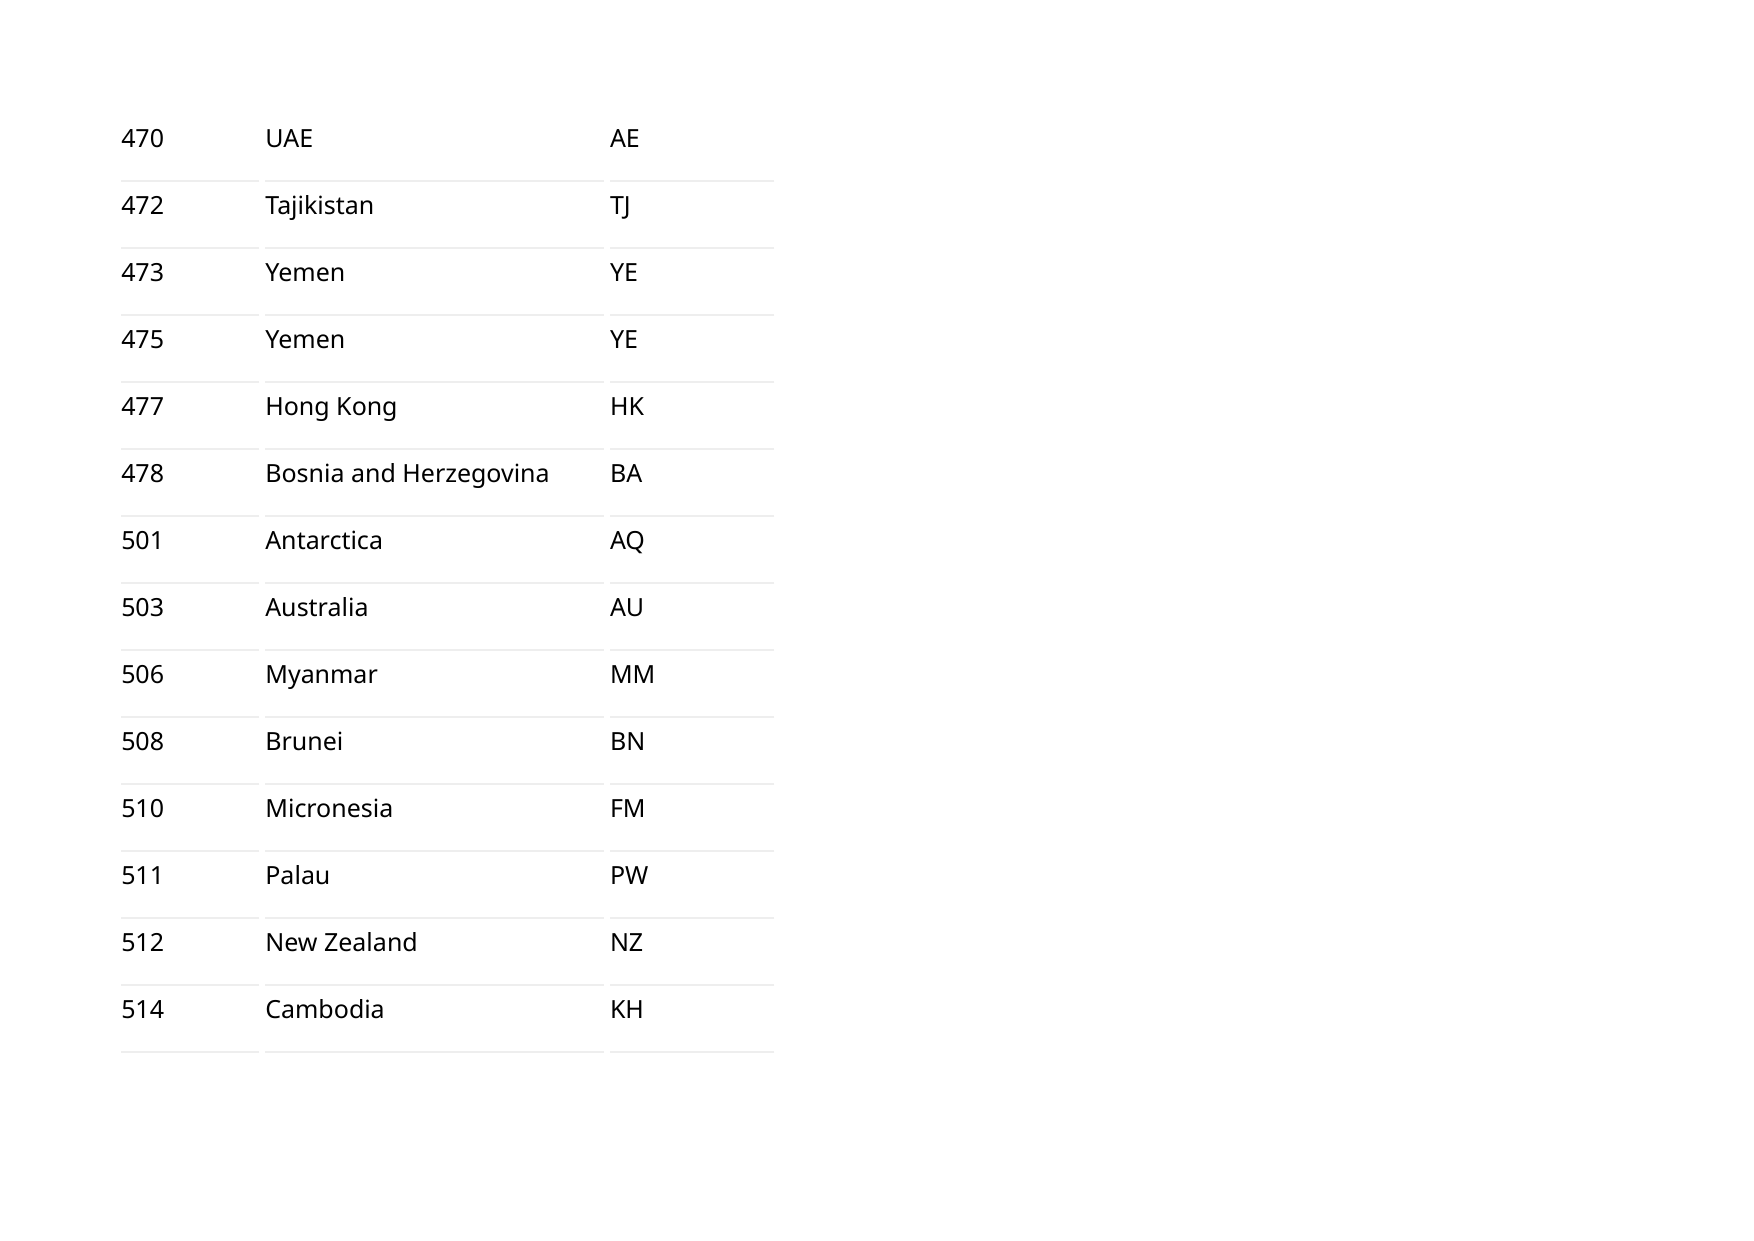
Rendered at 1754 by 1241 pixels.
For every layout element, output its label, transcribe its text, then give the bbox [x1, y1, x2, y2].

table_cell FM [607, 788, 777, 855]
table_cell PW [607, 855, 777, 922]
table_cell MM [607, 654, 777, 721]
table_cell NZ [607, 922, 777, 989]
table_cell 508 [118, 721, 262, 788]
table_cell BA [607, 453, 777, 520]
table_cell KH [607, 989, 777, 1056]
table_cell Yemen [262, 252, 607, 319]
table_cell 472 [118, 185, 262, 252]
table_cell Tajikistan [262, 185, 607, 252]
table_cell Myanmar [262, 654, 607, 721]
table_cell New Zealand [262, 922, 607, 989]
table_cell Micronesia [262, 788, 607, 855]
table_cell 478 [118, 453, 262, 520]
table_cell AU [607, 587, 777, 654]
table_cell 510 [118, 788, 262, 855]
table_cell 511 [118, 855, 262, 922]
table_cell TJ [607, 185, 777, 252]
table_cell Brunei [262, 721, 607, 788]
table_cell Cambodia [262, 989, 607, 1056]
table_cell 506 [118, 654, 262, 721]
table_cell 512 [118, 922, 262, 989]
table_cell 477 [118, 386, 262, 453]
table_cell YE [607, 319, 777, 386]
table_cell HK [607, 386, 777, 453]
table_cell AQ [607, 520, 777, 587]
table_cell Antarctica [262, 520, 607, 587]
table_cell YE [607, 252, 777, 319]
table_cell 475 [118, 319, 262, 386]
table_cell Palau [262, 855, 607, 922]
table_cell 514 [118, 989, 262, 1056]
table_cell UAE [262, 118, 607, 185]
table_cell 503 [118, 587, 262, 654]
table_cell AE [607, 118, 777, 185]
table_cell 470 [118, 118, 262, 185]
table_cell 473 [118, 252, 262, 319]
table_cell Yemen [262, 319, 607, 386]
table_cell 501 [118, 520, 262, 587]
table_cell BN [607, 721, 777, 788]
table_cell Hong Kong [262, 386, 607, 453]
table_cell Australia [262, 587, 607, 654]
table_cell Bosnia and Herzegovina [262, 453, 607, 520]
